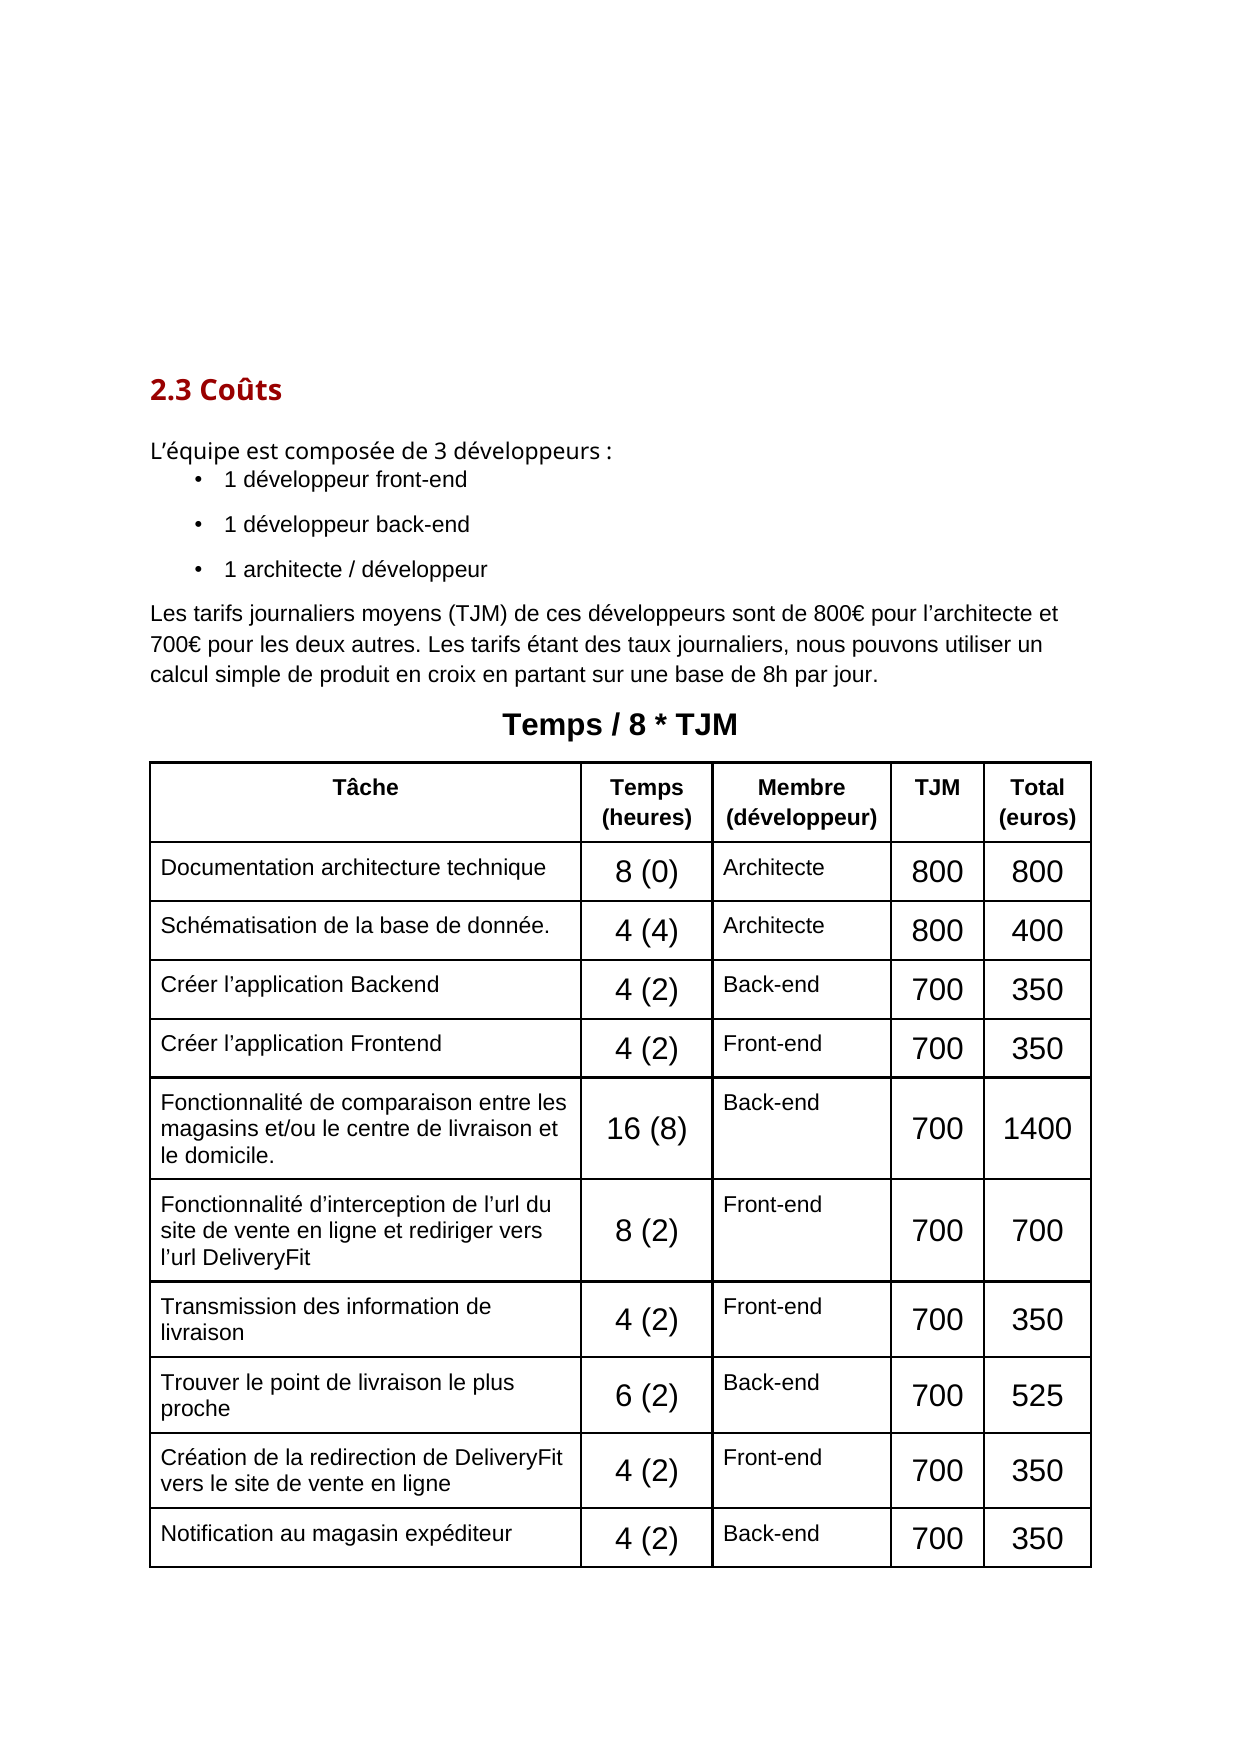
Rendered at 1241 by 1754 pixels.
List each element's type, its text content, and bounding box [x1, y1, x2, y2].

table_header Tâche [151, 764, 580, 841]
table_header Total (euros) [985, 764, 1090, 841]
table_cell 350 [985, 1020, 1090, 1076]
table_cell 4 (2) [582, 1283, 711, 1356]
table_cell 4 (2) [582, 1020, 711, 1076]
table_cell Fonctionnalité d’interception de l’url du site de vente en ligne et rediriger vers l’url DeliveryFit [151, 1180, 580, 1280]
table_cell 700 [892, 1434, 983, 1507]
list 1 développeur front-end [194, 466, 1090, 492]
table_cell 350 [985, 1434, 1090, 1507]
table_cell 800 [892, 902, 983, 959]
table_cell 400 [985, 902, 1090, 959]
table_header TJM [892, 764, 983, 841]
table_cell Front-end [714, 1020, 890, 1076]
subtitle 2.3 Coûts [150, 369, 1090, 408]
table_cell 16 (8) [582, 1079, 711, 1178]
text Temps / 8 * TJM [150, 706, 1090, 742]
table_cell Trouver le point de livraison le plus proche [151, 1358, 580, 1432]
table_header Temps (heures) [582, 764, 711, 841]
table_cell 800 [892, 843, 983, 900]
table_cell Créer l’application Frontend [151, 1020, 580, 1076]
table_cell Back-end [714, 1358, 890, 1432]
table_cell 700 [892, 961, 983, 1017]
table_cell Back-end [714, 1509, 890, 1566]
table_cell 525 [985, 1358, 1090, 1432]
table_cell 350 [985, 961, 1090, 1017]
table_cell 4 (4) [582, 902, 711, 959]
table_cell 8 (0) [582, 843, 711, 900]
table_cell 700 [892, 1509, 983, 1566]
table_cell 700 [892, 1358, 983, 1432]
table_cell Créer l’application Backend [151, 961, 580, 1017]
table_cell 700 [985, 1180, 1090, 1280]
table_cell 700 [892, 1079, 983, 1178]
table_cell Transmission des information de livraison [151, 1283, 580, 1356]
table_cell Front-end [714, 1434, 890, 1507]
table_cell Schématisation de la base de donnée. [151, 902, 580, 959]
table_cell Architecte [714, 902, 890, 959]
table_cell Back-end [714, 961, 890, 1017]
table_cell 700 [892, 1020, 983, 1076]
table_cell 4 (2) [582, 1434, 711, 1507]
list 1 développeur back-end [194, 511, 1090, 537]
table_cell Architecte [714, 843, 890, 900]
table_cell 4 (2) [582, 961, 711, 1017]
table_cell 350 [985, 1283, 1090, 1356]
table_cell Back-end [714, 1079, 890, 1178]
table_cell Documentation architecture technique [151, 843, 580, 900]
table_cell 8 (2) [582, 1180, 711, 1280]
table_header Membre (développeur) [714, 764, 890, 841]
text L’équipe est composée de 3 développeurs : [150, 435, 1090, 466]
table_cell 700 [892, 1180, 983, 1280]
table_cell 4 (2) [582, 1509, 711, 1566]
table_cell 700 [892, 1283, 983, 1356]
table_cell 1400 [985, 1079, 1090, 1178]
table_cell Notification au magasin expéditeur [151, 1509, 580, 1566]
table_cell 350 [985, 1509, 1090, 1566]
table_cell Fonctionnalité de comparaison entre les magasins et/ou le centre de livraison et le domicile. [151, 1079, 580, 1178]
table_cell 6 (2) [582, 1358, 711, 1432]
table_cell Front-end [714, 1283, 890, 1356]
table_cell Création de la redirection de DeliveryFit vers le site de vente en ligne [151, 1434, 580, 1507]
text Les tarifs journaliers moyens (TJM) de ces développeurs sont de 800€ pour l’architecte et 700€ pour les deux autres. Les tarifs étant des taux journaliers, nous pouvons utiliser un calcul simple de produit en croix en partant sur une base de 8h par jour. [150, 600, 1090, 687]
table_cell Front-end [714, 1180, 890, 1280]
list 1 architecte / développeur [194, 556, 1090, 582]
table_cell 800 [985, 843, 1090, 900]
